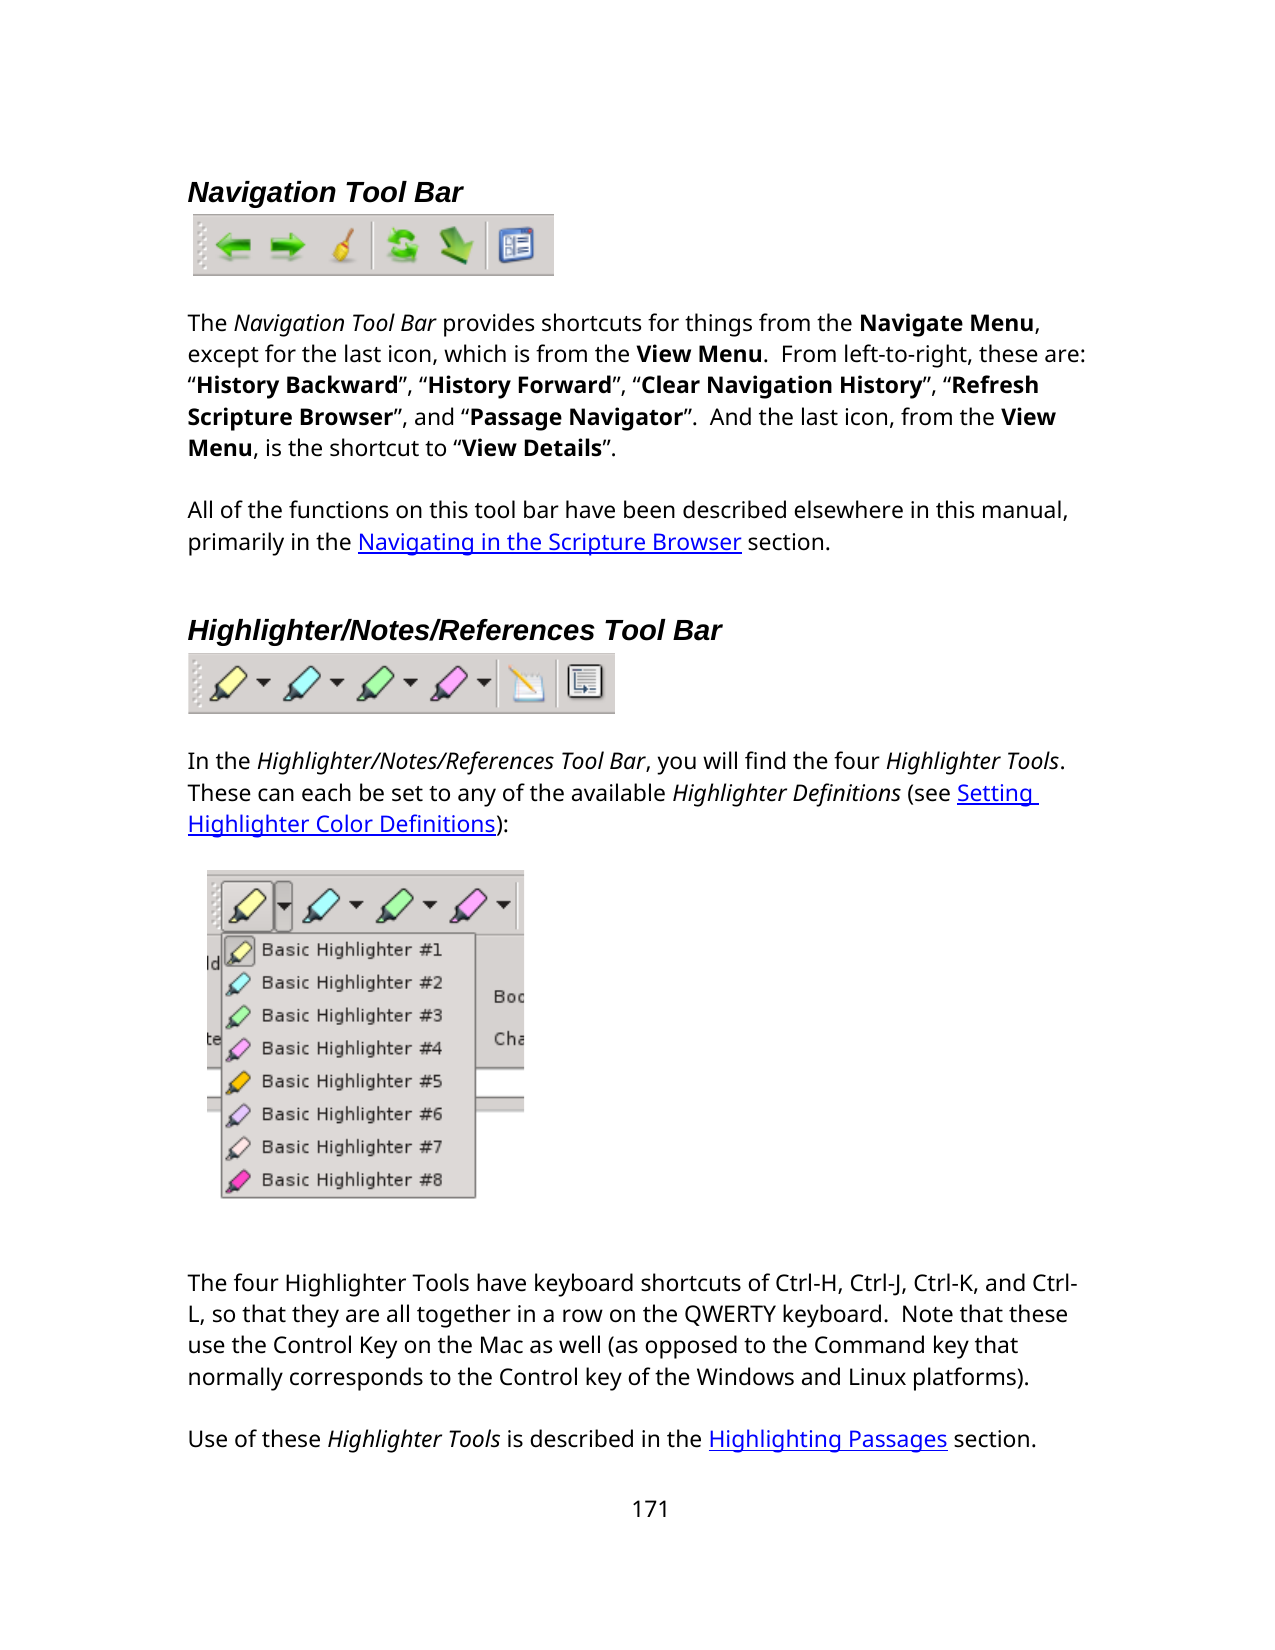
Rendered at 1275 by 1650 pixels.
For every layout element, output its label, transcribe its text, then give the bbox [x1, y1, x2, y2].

text Use of these Highlighter Tools is described in the Highlighting Passages section. [187, 1423, 1087, 1454]
text The Navigation Tool Bar provides shortcuts for things from the Navigate Menu, except for the last icon, which is from the View Menu. From left-to-right, these are: “History Backward”, “History Forward”, “Clear Navigation History”, “Refresh Scripture Browser”, and “Passage Navigator”. And the last icon, from the View Menu, is the shortcut to “View Details”. [187, 307, 1087, 463]
text The four Highlighter Tools have keyboard shortcuts of Ctrl-H, Ctrl-J, Ctrl-K, and Ctrl-L, so that they are all together in a row on the QWERTY keyboard. Note that these use the Control Key on the Mac as well (as opposed to the Command key that normally corresponds to the Control key of the Windows and Linux platforms). [187, 1267, 1087, 1392]
picture [188, 653, 615, 714]
subtitle Highlighter/Notes/References Tool Bar [187, 613, 1087, 647]
picture [193, 214, 554, 276]
picture [207, 870, 525, 1205]
text In the Highlighter/Notes/References Tool Bar, you will find the four Highlighter Tools. These can each be set to any of the available Highlighter Definitions (see Setting Highlighter Color Definitions): [187, 745, 1087, 839]
text All of the functions on this tool bar have been described elsewhere in this manual, primarily in the Navigating in the Scripture Browser section. [187, 494, 1087, 557]
subtitle Navigation Tool Bar [187, 175, 1087, 208]
